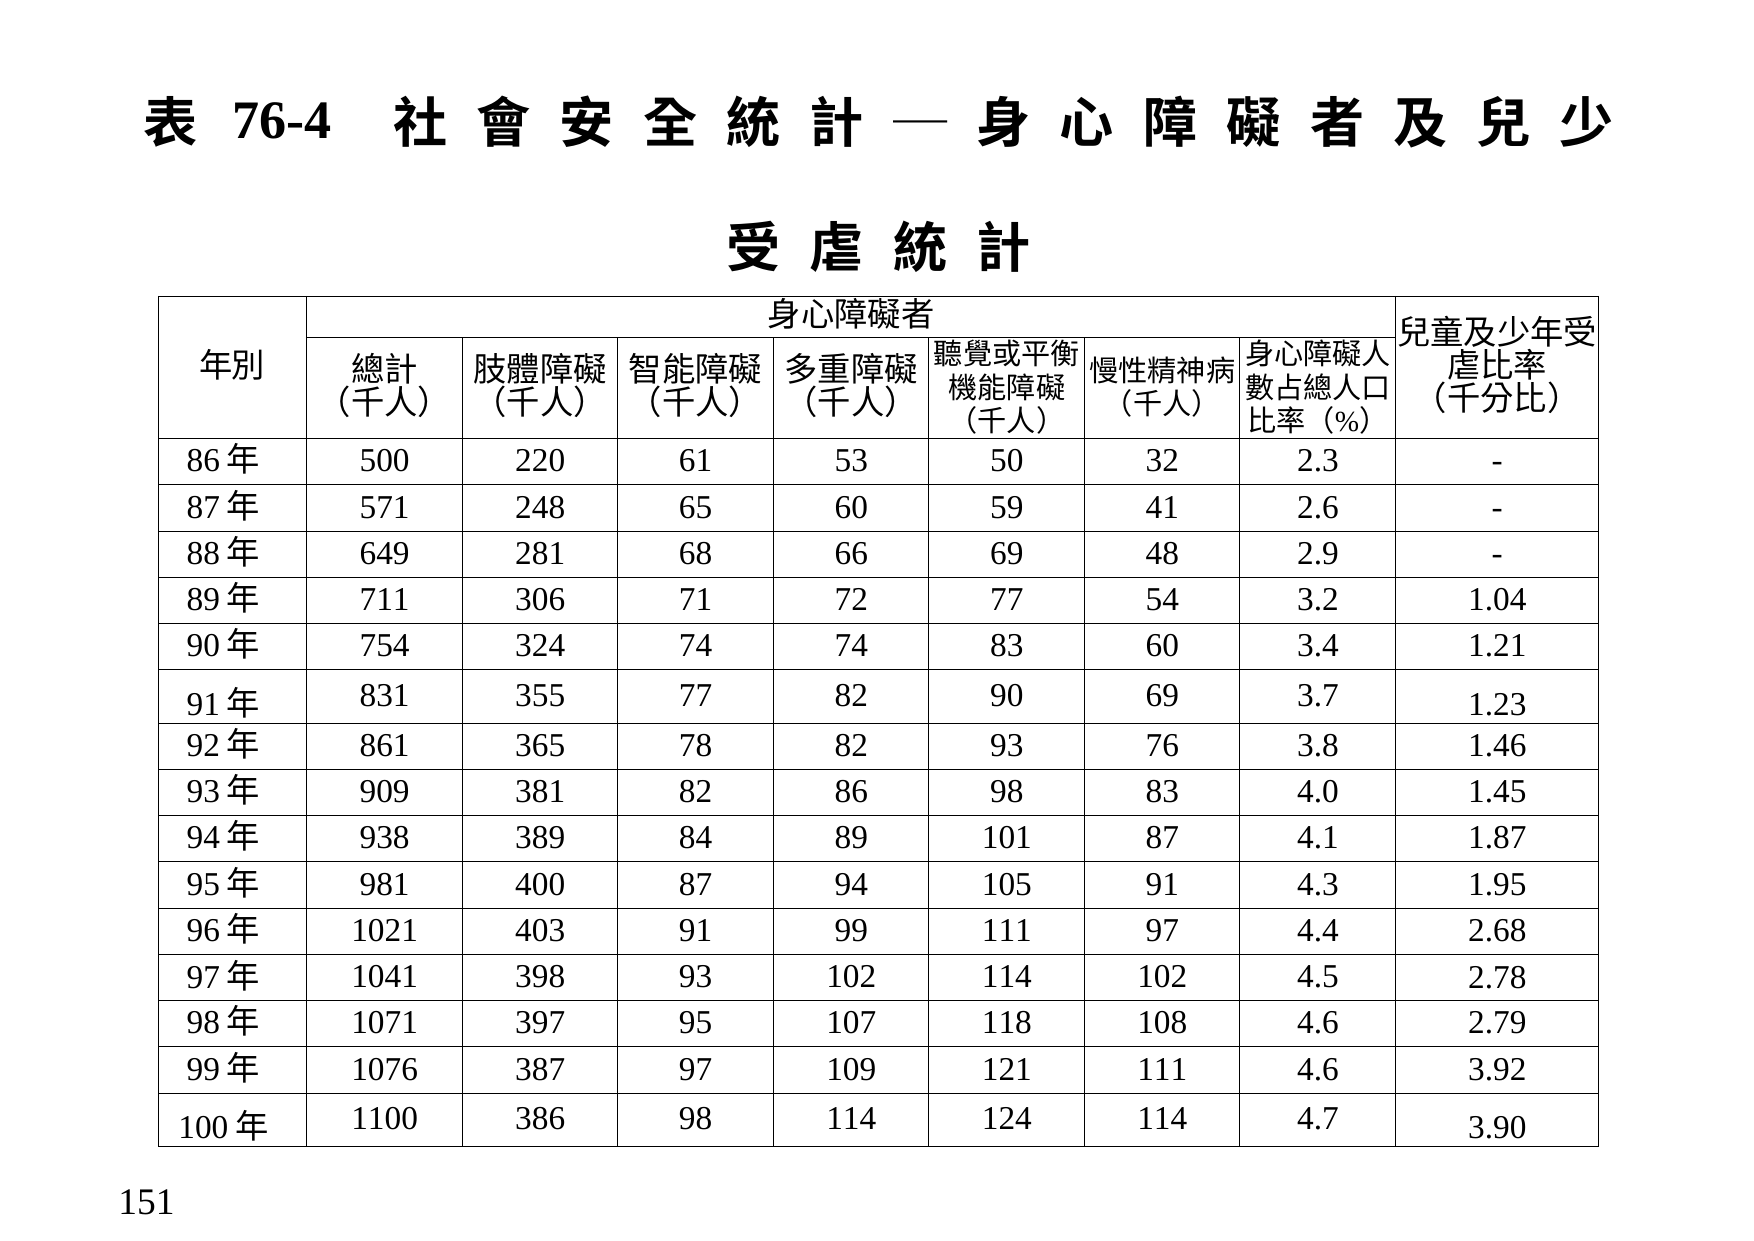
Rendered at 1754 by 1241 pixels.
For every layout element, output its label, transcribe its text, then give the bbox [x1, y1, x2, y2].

table_cell 711 [307, 578, 462, 623]
table_cell 97 [1085, 909, 1239, 954]
table_cell 4.6 [1240, 1047, 1395, 1092]
table_cell 124 [929, 1094, 1084, 1146]
table_cell 83 [929, 624, 1084, 669]
table_cell 1076 [307, 1047, 462, 1092]
table_cell 381 [463, 770, 617, 815]
table_cell 54 [1085, 578, 1239, 623]
table_cell 74 [618, 624, 773, 669]
table_cell 403 [463, 909, 617, 954]
table_cell 91年 [159, 670, 306, 722]
table_cell 69 [1085, 670, 1239, 722]
table_cell 多重障礙（千人） [774, 338, 928, 438]
table_cell 53 [774, 439, 928, 484]
table_cell 93年 [159, 770, 306, 815]
table_cell 98 [618, 1094, 773, 1146]
table_cell 74 [774, 624, 928, 669]
table_cell 754 [307, 624, 462, 669]
table_cell 98年 [159, 1001, 306, 1046]
table_cell 389 [463, 816, 617, 861]
table_cell 1.87 [1396, 816, 1598, 861]
table_cell 3.2 [1240, 578, 1395, 623]
table_cell 281 [463, 532, 617, 577]
table_cell 88年 [159, 532, 306, 577]
table_cell 93 [618, 955, 773, 1000]
table_cell 3.8 [1240, 724, 1395, 769]
table_cell 108 [1085, 1001, 1239, 1046]
table_cell 111 [929, 909, 1084, 954]
table_cell 慢性精神病（千人） [1085, 338, 1239, 438]
table_cell 59 [929, 485, 1084, 531]
table_cell 60 [774, 485, 928, 531]
table_cell 95年 [159, 862, 306, 907]
table_cell 83 [1085, 770, 1239, 815]
table_cell 82 [618, 770, 773, 815]
table_cell 97 [618, 1047, 773, 1092]
table_cell 77 [618, 670, 773, 722]
table_cell 4.6 [1240, 1001, 1395, 1046]
table_cell 65 [618, 485, 773, 531]
table_cell 87 [618, 862, 773, 907]
table_cell 4.7 [1240, 1094, 1395, 1146]
table_cell 90 [929, 670, 1084, 722]
table_cell 649 [307, 532, 462, 577]
table_cell 92年 [159, 724, 306, 769]
table_cell 909 [307, 770, 462, 815]
table_cell 77 [929, 578, 1084, 623]
table_cell 100年 [159, 1094, 306, 1146]
table_header 兒童及少年受虐比率 （千分比） [1396, 297, 1598, 438]
table_cell 90年 [159, 624, 306, 669]
table_cell 82 [774, 724, 928, 769]
table_cell 91 [1085, 862, 1239, 907]
table_cell 3.7 [1240, 670, 1395, 722]
table_cell 99 [774, 909, 928, 954]
table_cell 306 [463, 578, 617, 623]
table_cell 94 [774, 862, 928, 907]
table_cell 324 [463, 624, 617, 669]
table_cell 109 [774, 1047, 928, 1092]
table_cell 571 [307, 485, 462, 531]
table_cell 總計 （千人） [307, 338, 462, 438]
table_cell 97年 [159, 955, 306, 1000]
table_cell 102 [1085, 955, 1239, 1000]
table_cell 2.6 [1240, 485, 1395, 531]
table_cell 76 [1085, 724, 1239, 769]
table_cell 861 [307, 724, 462, 769]
table_cell 4.5 [1240, 955, 1395, 1000]
table_cell 60 [1085, 624, 1239, 669]
table_cell 32 [1085, 439, 1239, 484]
table_cell 93 [929, 724, 1084, 769]
table_cell 95 [618, 1001, 773, 1046]
table_cell 111 [1085, 1047, 1239, 1092]
table_cell 1071 [307, 1001, 462, 1046]
table_cell 1.45 [1396, 770, 1598, 815]
table_cell 2.9 [1240, 532, 1395, 577]
table_cell 114 [774, 1094, 928, 1146]
table_cell 1.21 [1396, 624, 1598, 669]
table_cell 2.68 [1396, 909, 1598, 954]
table_cell 69 [929, 532, 1084, 577]
table_cell 48 [1085, 532, 1239, 577]
table_cell 4.3 [1240, 862, 1395, 907]
table_cell 89 [774, 816, 928, 861]
table_cell 68 [618, 532, 773, 577]
table_cell 938 [307, 816, 462, 861]
table_cell 981 [307, 862, 462, 907]
table_cell - [1396, 485, 1598, 531]
table_cell 3.4 [1240, 624, 1395, 669]
table_cell 355 [463, 670, 617, 722]
table_cell 89年 [159, 578, 306, 623]
table_cell 78 [618, 724, 773, 769]
table_cell 114 [929, 955, 1084, 1000]
table_cell 82 [774, 670, 928, 722]
table_cell 肢體障礙 （千人） [463, 338, 617, 438]
table_cell 身心障礙人數占總人口比率（%） [1240, 338, 1395, 438]
table_cell 4.4 [1240, 909, 1395, 954]
table_cell 398 [463, 955, 617, 1000]
table_cell 96年 [159, 909, 306, 954]
table_cell 91 [618, 909, 773, 954]
table_cell 99年 [159, 1047, 306, 1092]
table_cell 1100 [307, 1094, 462, 1146]
table_cell 86 [774, 770, 928, 815]
table_cell 397 [463, 1001, 617, 1046]
table_cell 66 [774, 532, 928, 577]
table_cell 3.92 [1396, 1047, 1598, 1092]
table_cell 365 [463, 724, 617, 769]
table_cell 114 [1085, 1094, 1239, 1146]
table_cell 2.78 [1396, 955, 1598, 1000]
table_cell 387 [463, 1047, 617, 1092]
table_cell 500 [307, 439, 462, 484]
table_cell - [1396, 439, 1598, 484]
table_cell 50 [929, 439, 1084, 484]
table_cell 4.1 [1240, 816, 1395, 861]
table_cell 2.79 [1396, 1001, 1598, 1046]
table_cell 1.95 [1396, 862, 1598, 907]
table_cell 2.3 [1240, 439, 1395, 484]
table_header 年別 [159, 297, 306, 438]
table_cell 87年 [159, 485, 306, 531]
table_cell 72 [774, 578, 928, 623]
table_cell 84 [618, 816, 773, 861]
table_cell 98 [929, 770, 1084, 815]
table_cell 聽覺或平衡機能障礙（千人） [929, 338, 1084, 438]
table_cell 1021 [307, 909, 462, 954]
table_cell 105 [929, 862, 1084, 907]
table_cell 87 [1085, 816, 1239, 861]
table_cell 107 [774, 1001, 928, 1046]
table_cell - [1396, 532, 1598, 577]
table_cell 智能障礙（千人） [618, 338, 773, 438]
table_cell 1.04 [1396, 578, 1598, 623]
table_cell 86年 [159, 439, 306, 484]
table_cell 1041 [307, 955, 462, 1000]
table_cell 61 [618, 439, 773, 484]
table_cell 71 [618, 578, 773, 623]
table_cell 1.23 [1396, 670, 1598, 722]
table_cell 1.46 [1396, 724, 1598, 769]
table_cell 94年 [159, 816, 306, 861]
table_cell 41 [1085, 485, 1239, 531]
table_cell 102 [774, 955, 928, 1000]
table_cell 386 [463, 1094, 617, 1146]
text 表76-4 社會安全統計─身心障礙者及兒少受虐統計 [128, 46, 1628, 296]
table_cell 831 [307, 670, 462, 722]
table_header 身心障礙者 [307, 297, 1395, 337]
table_cell 3.90 [1396, 1094, 1598, 1146]
table_cell 248 [463, 485, 617, 531]
table_cell 121 [929, 1047, 1084, 1092]
table_cell 118 [929, 1001, 1084, 1046]
table_cell 220 [463, 439, 617, 484]
table_cell 400 [463, 862, 617, 907]
table_cell 4.0 [1240, 770, 1395, 815]
table_cell 101 [929, 816, 1084, 861]
